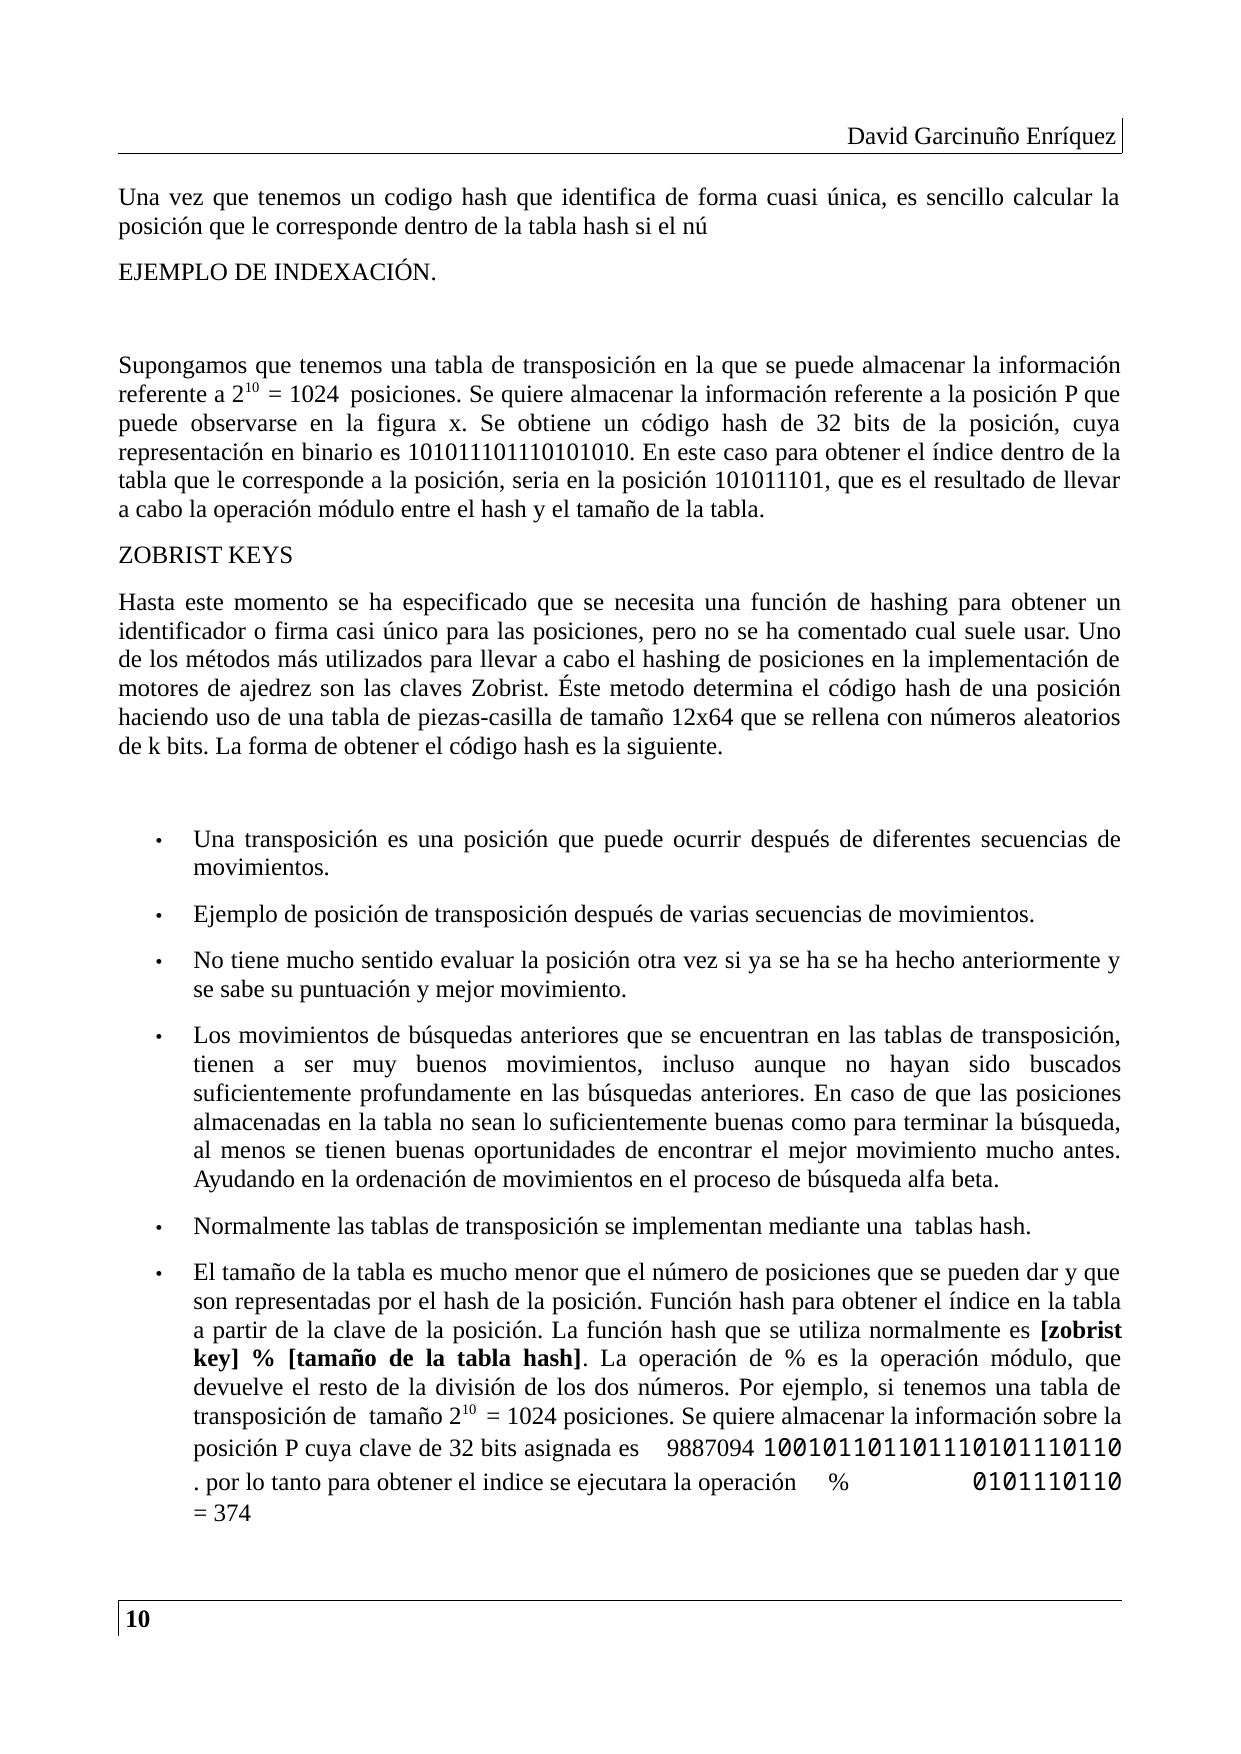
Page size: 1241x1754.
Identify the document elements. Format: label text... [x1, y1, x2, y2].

list No tiene mucho sentido evaluar la posición otra vez si ya se ha se ha hecho anteriormente y se sabe su puntuación y mejor movimiento. [156, 945, 1122, 1003]
list Una transposición es una posición que puede ocurrir después de diferentes secuencias de movimientos. [156, 824, 1122, 881]
text ZOBRIST KEYS [118, 541, 1122, 569]
list Los movimientos de búsquedas anteriores que se encuentran en las tablas de transposición, tienen a ser muy buenos movimientos, incluso aunque no hayan sido buscados suficientemente profundamente en las búsquedas anteriores. En caso de que las posiciones almacenadas en la tabla no sean lo suficientemente buenas como para terminar la búsqueda, al menos se tienen buenas oportunidades de encontrar el mejor movimiento mucho antes. Ayudando en la ordenación de movimientos en el proceso de búsqueda alfa beta. [156, 1021, 1122, 1193]
text Una vez que tenemos un codigo hash que identifica de forma cuasi única, es sencillo calcular la posición que le corresponde dentro de la tabla hash si el nú [118, 182, 1122, 240]
text Hasta este momento se ha especificado que se necesita una función de hashing para obtener un identificador o firma casi único para las posiciones, pero no se ha comentado cual suele usar. Uno de los métodos más utilizados para llevar a cabo el hashing de posiciones en la implementación de motores de ajedrez son las claves Zobrist. Éste metodo determina el código hash de una posición haciendo uso de una tabla de piezas-casilla de tamaño 12x64 que se rellena con números aleatorios de k bits. La forma de obtener el código hash es la siguiente. [118, 587, 1122, 759]
list El tamaño de la tabla es mucho menor que el número de posiciones que se pueden dar y que son representadas por el hash de la posición. Función hash para obtener el índice en la tabla a partir de la clave de la posición. La función hash que se utiliza normalmente es [zobrist key] % [tamaño de la tabla hash]. La operación de % es la operación módulo, que devuelve el resto de la división de los dos números. Por ejemplo, si tenemos una tabla de transposición de tamaño 210 = 1024 posiciones. Se quiere almacenar la información sobre la posición P cuya clave de 32 bits asignada es 9887094 100101101101110101110110 . por lo tanto para obtener el indice se ejecutara la operación % 0101110110 = 374 [156, 1257, 1122, 1527]
text Supongamos que tenemos una tabla de transposición en la que se puede almacenar la información referente a 210 = 1024 posiciones. Se quiere almacenar la información referente a la posición P que puede observarse en la figura x. Se obtiene un código hash de 32 bits de la posición, cuya representación en binario es 101011101110101010. En este caso para obtener el índice dentro de la tabla que le corresponde a la posición, seria en la posición 101011101, que es el resultado de llevar a cabo la operación módulo entre el hash y el tamaño de la tabla. [118, 350, 1122, 523]
list Normalmente las tablas de transposición se implementan mediante una tablas hash. [156, 1211, 1122, 1239]
text EJEMPLO DE INDEXACIÓN. [118, 257, 1122, 286]
list Ejemplo de posición de transposición después de varias secuencias de movimientos. [156, 899, 1122, 928]
